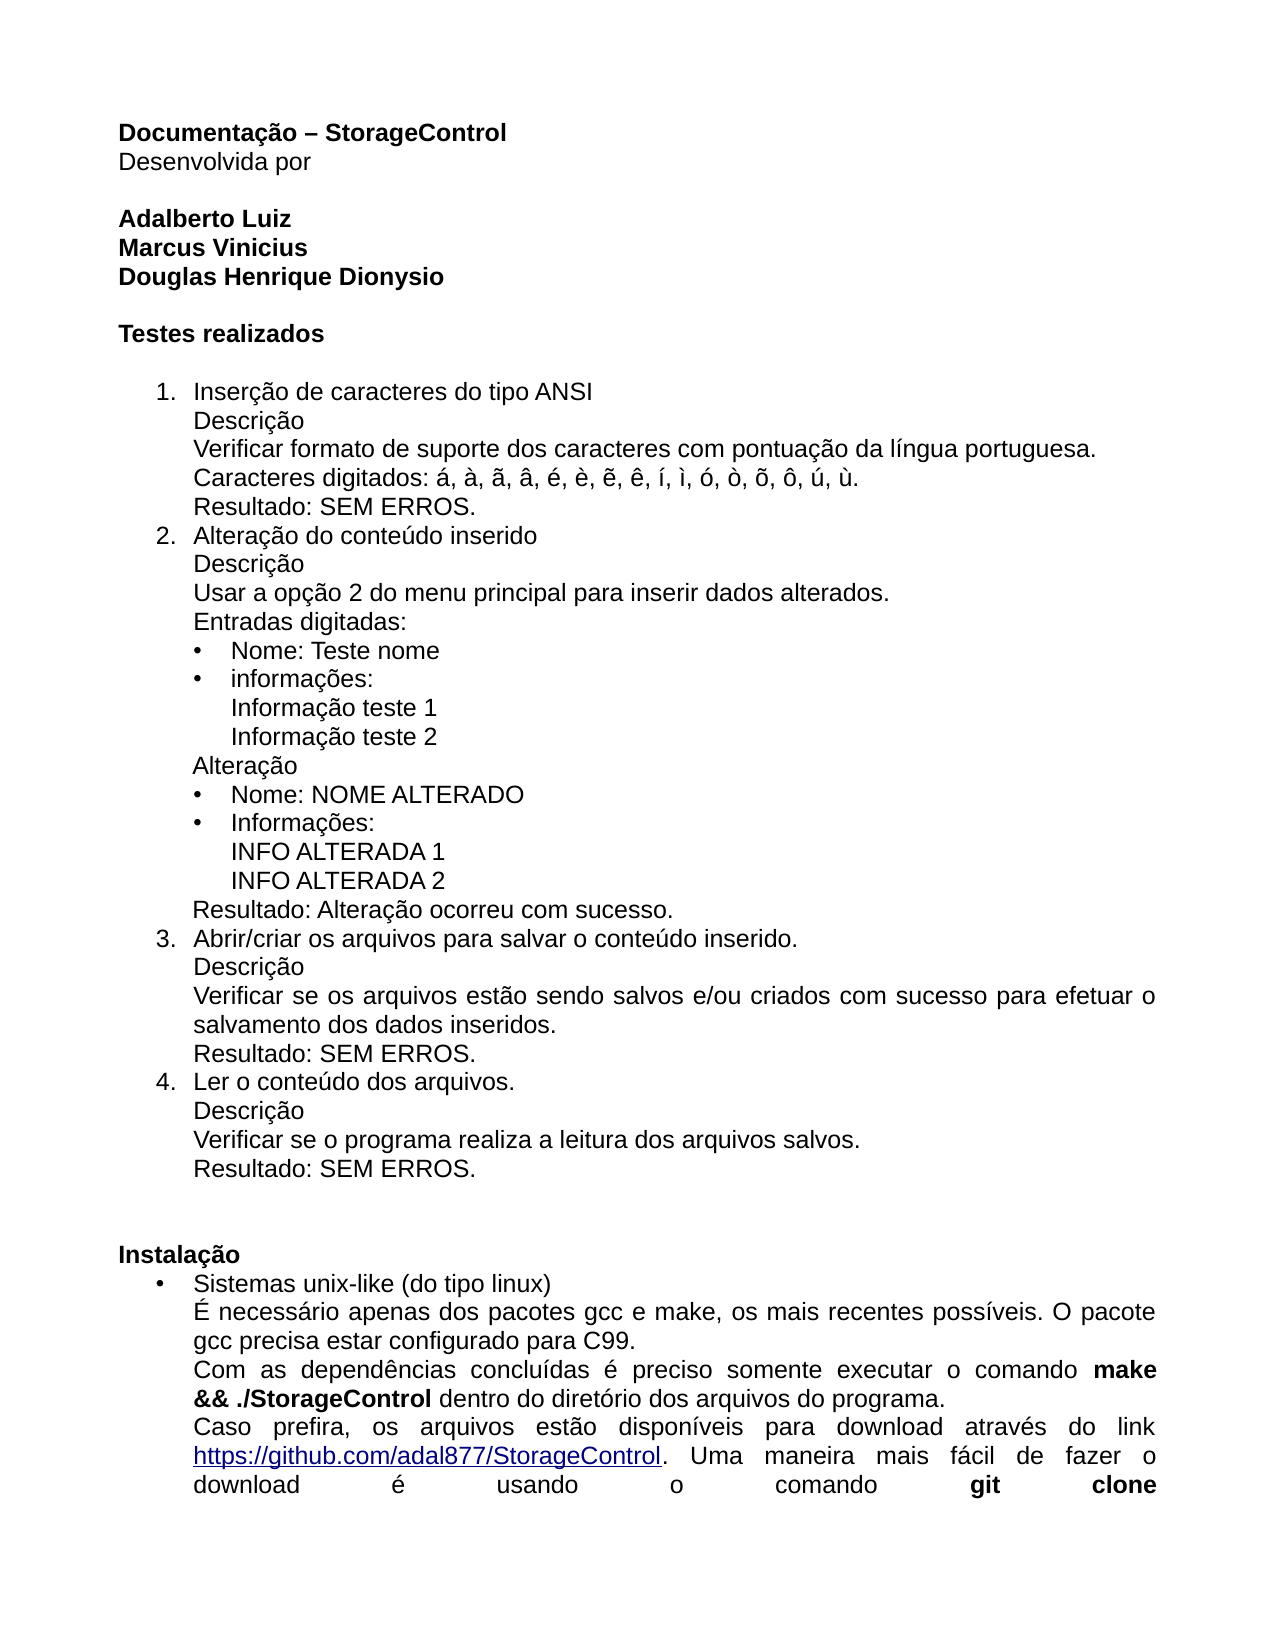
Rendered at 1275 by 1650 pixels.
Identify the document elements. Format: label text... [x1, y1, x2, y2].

list Nome: Teste nome [193, 636, 1157, 664]
list Descrição [156, 549, 1157, 578]
list Usar a opção 2 do menu principal para inserir dados alterados. [156, 578, 1157, 607]
list Com as dependências concluídas é preciso somente executar o comando make && ./StorageControl dentro do diretório dos arquivos do programa. [156, 1355, 1157, 1412]
list Resultado: SEM ERROS. [156, 1153, 1157, 1182]
list Caracteres digitados: á, à, ã, â, é, è, ẽ, ê, í, ì, ó, ò, õ, ô, ú, ù. [156, 463, 1157, 492]
text Documentação – StorageControl [118, 118, 1157, 147]
list Informação teste 2 [193, 722, 1157, 751]
list Caso prefira, os arquivos estão disponíveis para download através do link https://github.com/adal877/StorageControl. Uma maneira mais fácil de fazer o download é usando o comando git clone [156, 1412, 1157, 1499]
text Alteração [118, 751, 1157, 779]
text Instalação [118, 1240, 1157, 1268]
list INFO ALTERADA 1 [193, 837, 1157, 866]
list É necessário apenas dos pacotes gcc e make, os mais recentes possíveis. O pacote gcc precisa estar configurado para C99. [156, 1297, 1157, 1355]
list Abrir/criar os arquivos para salvar o conteúdo inserido. [156, 923, 1157, 952]
list Nome: NOME ALTERADO [193, 779, 1157, 808]
list Verificar se os arquivos estão sendo salvos e/ou criados com sucesso para efetuar o salvamento dos dados inseridos. [156, 981, 1157, 1038]
list Informação teste 1 [193, 693, 1157, 722]
text Adalberto Luiz [118, 204, 1157, 233]
list informações: [193, 664, 1157, 693]
list Informações: [193, 808, 1157, 837]
list Sistemas unix-like (do tipo linux) [156, 1268, 1157, 1297]
text Marcus Vinicius [118, 233, 1157, 262]
list Entradas digitadas: [156, 607, 1157, 636]
list Inserção de caracteres do tipo ANSI [156, 377, 1157, 406]
list Resultado: SEM ERROS. [156, 492, 1157, 521]
list Descrição [156, 1096, 1157, 1125]
list Verificar formato de suporte dos caracteres com pontuação da língua portuguesa. [156, 434, 1157, 463]
list Ler o conteúdo dos arquivos. [156, 1067, 1157, 1096]
text Resultado: Alteração ocorreu com sucesso. [118, 895, 1157, 923]
list Verificar se o programa realiza a leitura dos arquivos salvos. [156, 1125, 1157, 1153]
list Descrição [156, 406, 1157, 434]
list Descrição [156, 952, 1157, 981]
text Testes realizados [118, 319, 1157, 348]
list INFO ALTERADA 2 [193, 866, 1157, 895]
text Douglas Henrique Dionysio [118, 262, 1157, 291]
text Desenvolvida por [118, 147, 1157, 176]
list Resultado: SEM ERROS. [156, 1038, 1157, 1067]
list Alteração do conteúdo inserido [156, 521, 1157, 549]
